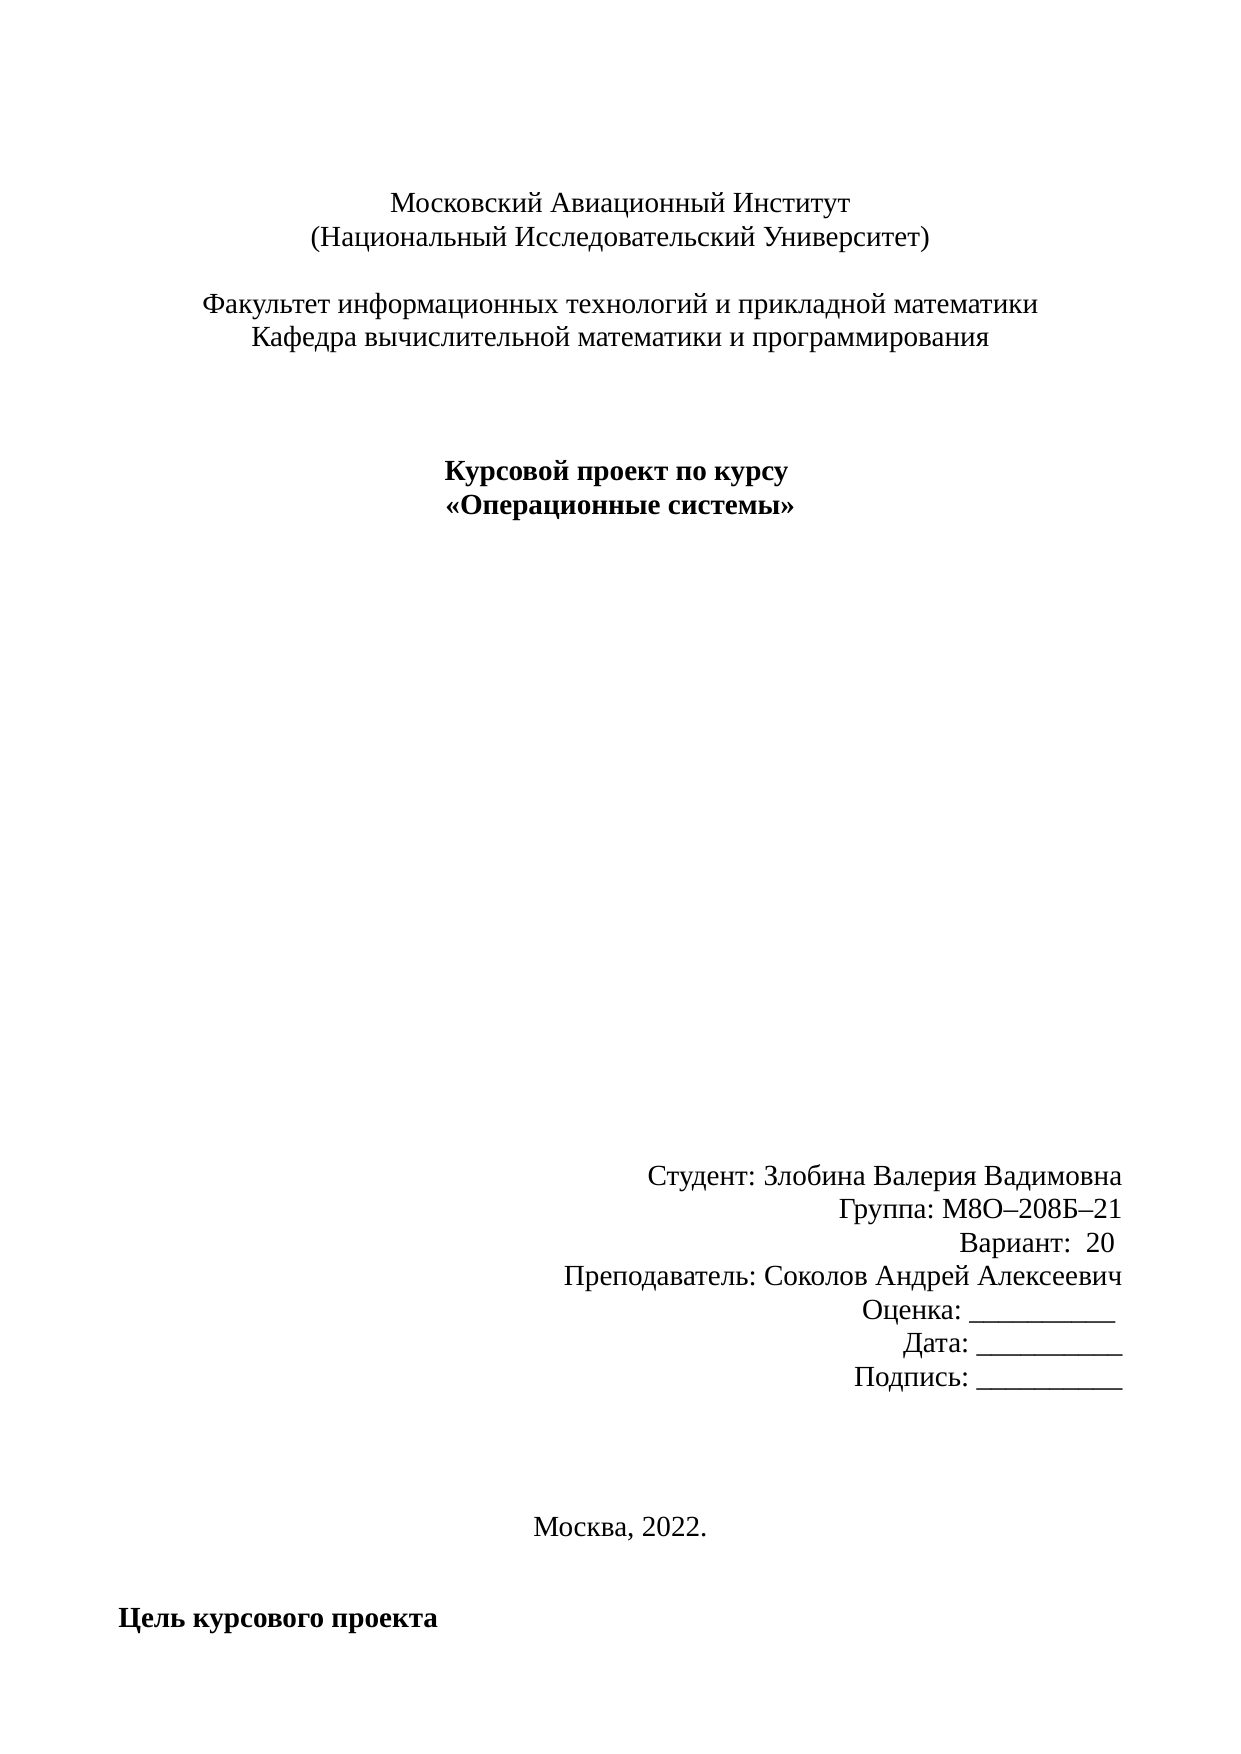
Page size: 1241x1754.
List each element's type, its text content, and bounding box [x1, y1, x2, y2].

text Преподаватель: Соколов Андрей Алексеевич [118, 1258, 1122, 1292]
text Кафедра вычислительной математики и программирования [118, 319, 1122, 353]
text Группа: М8О–208Б–21 [708, 1191, 1122, 1225]
text Подпись: __________ [118, 1359, 1122, 1393]
text Дата: __________ [118, 1326, 1122, 1359]
text Москва, 2022. [118, 1509, 1122, 1542]
text Вариант: 20 [708, 1225, 1122, 1258]
text Московский Авиационный Институт [118, 185, 1122, 219]
text Оценка: __________ [118, 1292, 1122, 1326]
text Студент: Злобина Валерия Вадимовна [118, 1158, 1122, 1191]
text (Национальный Исследовательский Университет) [118, 219, 1122, 252]
text Факультет информационных технологий и прикладной математики [118, 286, 1122, 319]
text Цель курсового проекта [118, 1600, 1122, 1633]
text Курсовой проект по курсу [118, 453, 1122, 487]
text «Операционные системы» [118, 487, 1122, 521]
